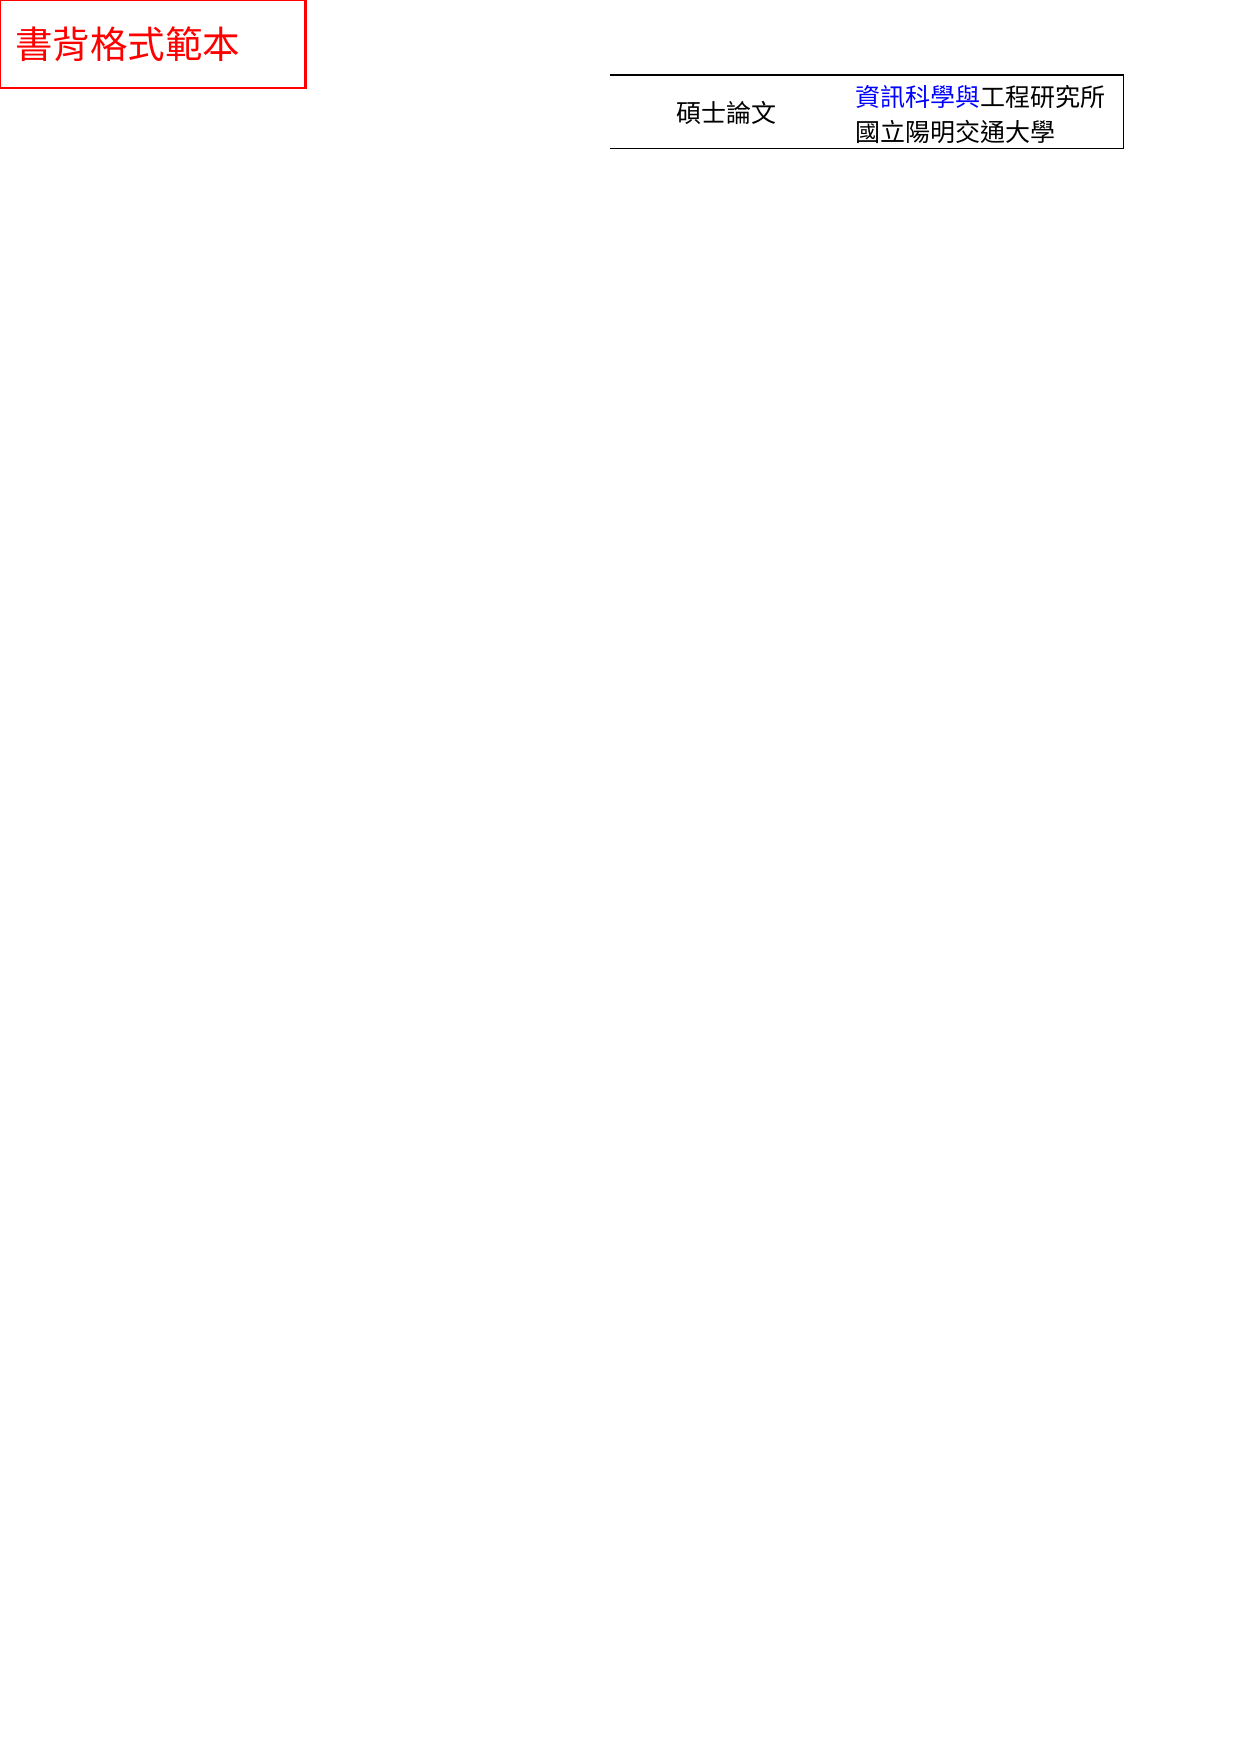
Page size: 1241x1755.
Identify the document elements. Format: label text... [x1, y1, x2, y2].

table_header 資訊科學與工程研究所 [843, 76, 1122, 112]
table_header 國立陽明交通大學 [843, 112, 1122, 148]
table_cell 碩士論文 [610, 76, 843, 148]
